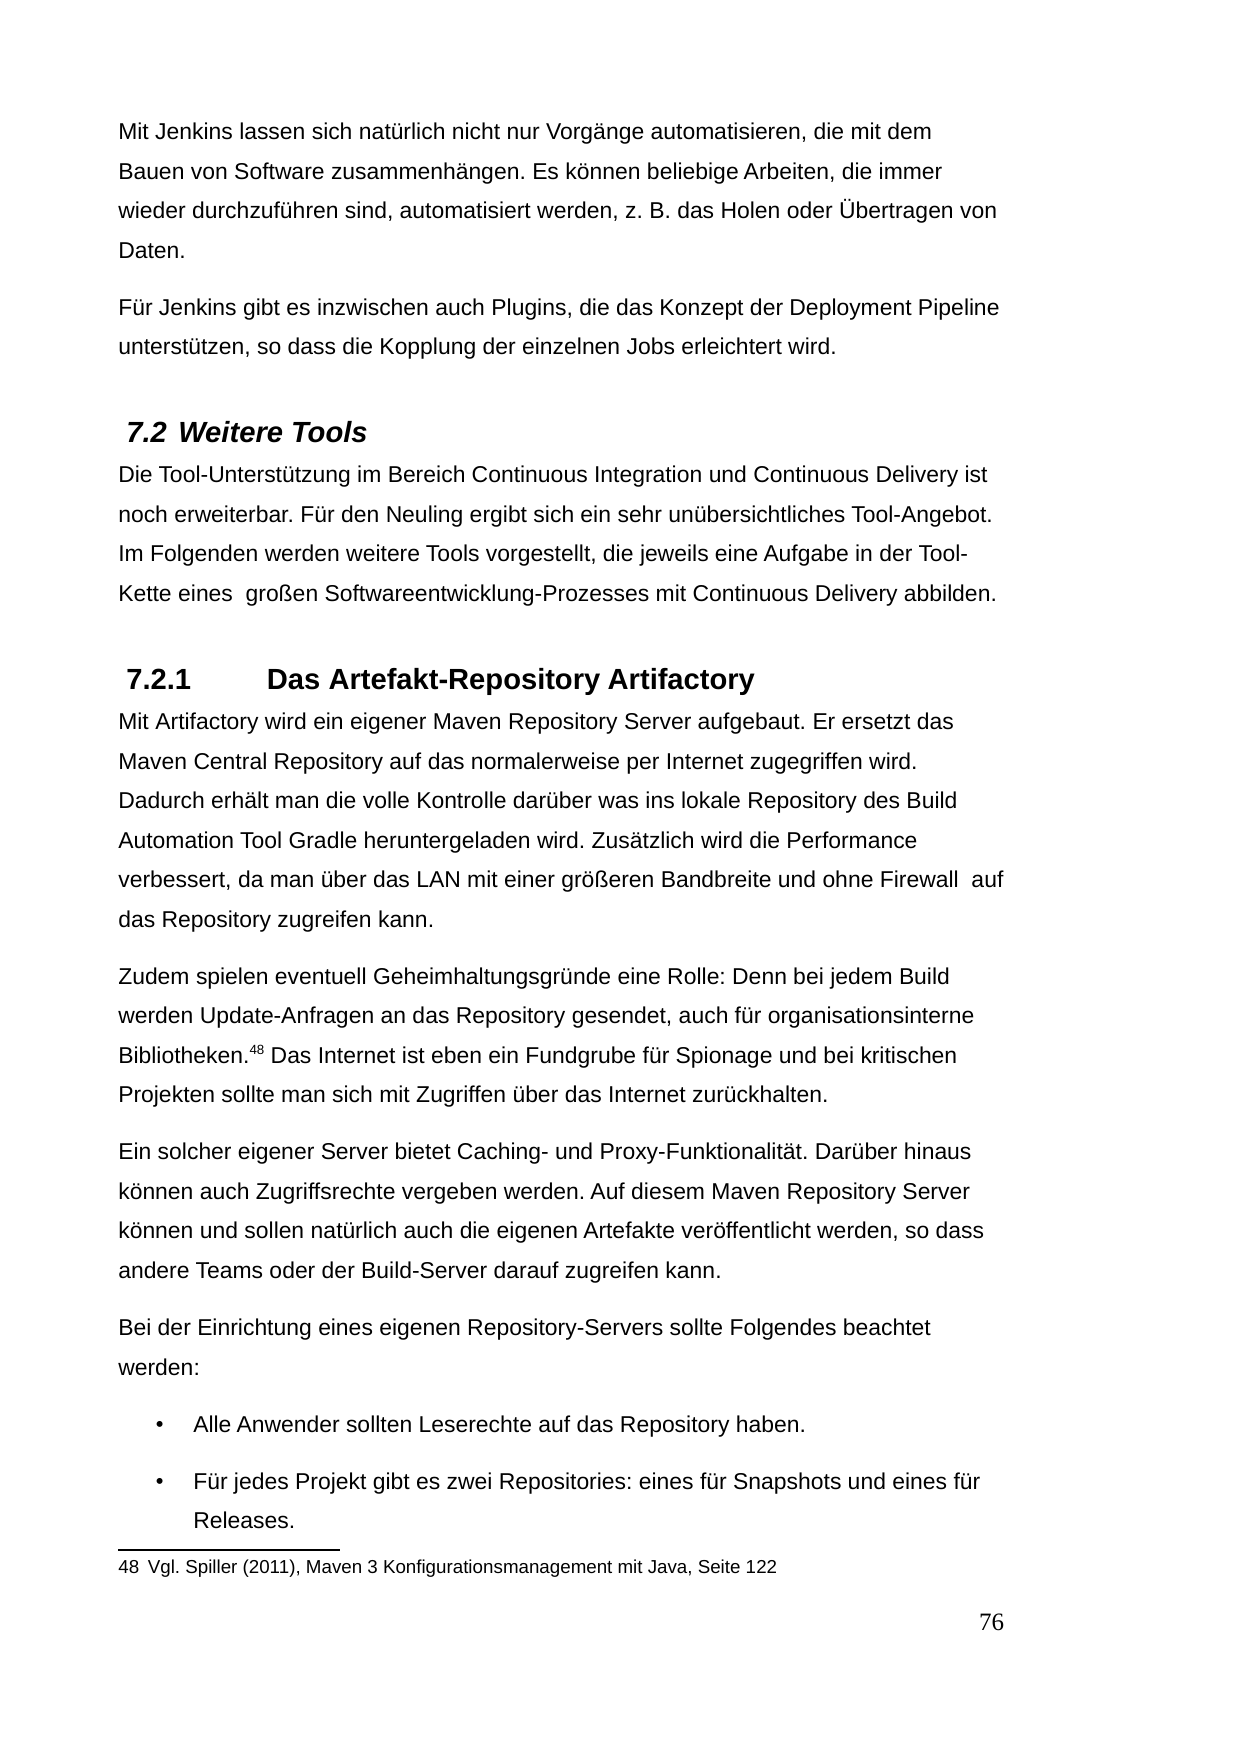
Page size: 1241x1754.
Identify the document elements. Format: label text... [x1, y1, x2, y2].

text Bei der Einrichtung eines eigenen Repository-Servers sollte Folgendes beachtet werden: [118, 1314, 1004, 1380]
text Die Tool-Unterstützung im Bereich Continuous Integration und Continuous Delivery ist noch erweiterbar. Für den Neuling ergibt sich ein sehr unübersichtliches Tool-Angebot. Im Folgenden werden weitere Tools vorgestellt, die jeweils eine Aufgabe in der Tool-Kette eines großen Softwareentwicklung-Prozesses mit Continuous Delivery abbilden. [118, 461, 1004, 606]
text Für Jenkins gibt es inzwischen auch Plugins, die das Konzept der Deployment Pipeline unterstützen, so dass die Kopplung der einzelnen Jobs erleichtert wird. [118, 294, 1004, 359]
text Zudem spielen eventuell Geheimhaltungsgründe eine Rolle: Denn bei jedem Build werden Update-Anfragen an das Repository gesendet, auch für organisationsinterne Bibliotheken. Das Internet ist eben ein Fundgrube für Spionage und bei kritischen Projekten sollte man sich mit Zugriffen über das Internet zurückhalten. [118, 963, 1004, 1107]
subtitle Weitere Tools [118, 415, 1004, 449]
text Ein solcher eigener Server bietet Caching- und Proxy-Funktionalität. Darüber hinaus können auch Zugriffsrechte vergeben werden. Auf diesem Maven Repository Server können und sollen natürlich auch die eigenen Artefakte veröffentlicht werden, so dass andere Teams oder der Build-Server darauf zugreifen kann. [118, 1138, 1004, 1283]
list Alle Anwender sollten Leserechte auf das Repository haben. [156, 1411, 1004, 1437]
subtitle Das Artefakt-Repository Artifactory [118, 662, 1004, 696]
text Mit Jenkins lassen sich natürlich nicht nur Vorgänge automatisieren, die mit dem Bauen von Software zusammenhängen. Es können beliebige Arbeiten, die immer wieder durchzuführen sind, automatisiert werden, z. B. das Holen oder Übertragen von Daten. [118, 118, 1004, 263]
text Vgl. Spiller (2011), Maven 3 Konfigurationsmanagement mit Java, Seite 122 [118, 1556, 1004, 1578]
list Für jedes Projekt gibt es zwei Repositories: eines für Snapshots und eines für Releases. [156, 1468, 1004, 1534]
text Mit Artifactory wird ein eigener Maven Repository Server aufgebaut. Er ersetzt das Maven Central Repository auf das normalerweise per Internet zugegriffen wird. Dadurch erhält man die volle Kontrolle darüber was ins lokale Repository des Build Automation Tool Gradle heruntergeladen wird. Zusätzlich wird die Performance verbessert, da man über das LAN mit einer größeren Bandbreite und ohne Firewall auf das Repository zugreifen kann. [118, 708, 1004, 932]
